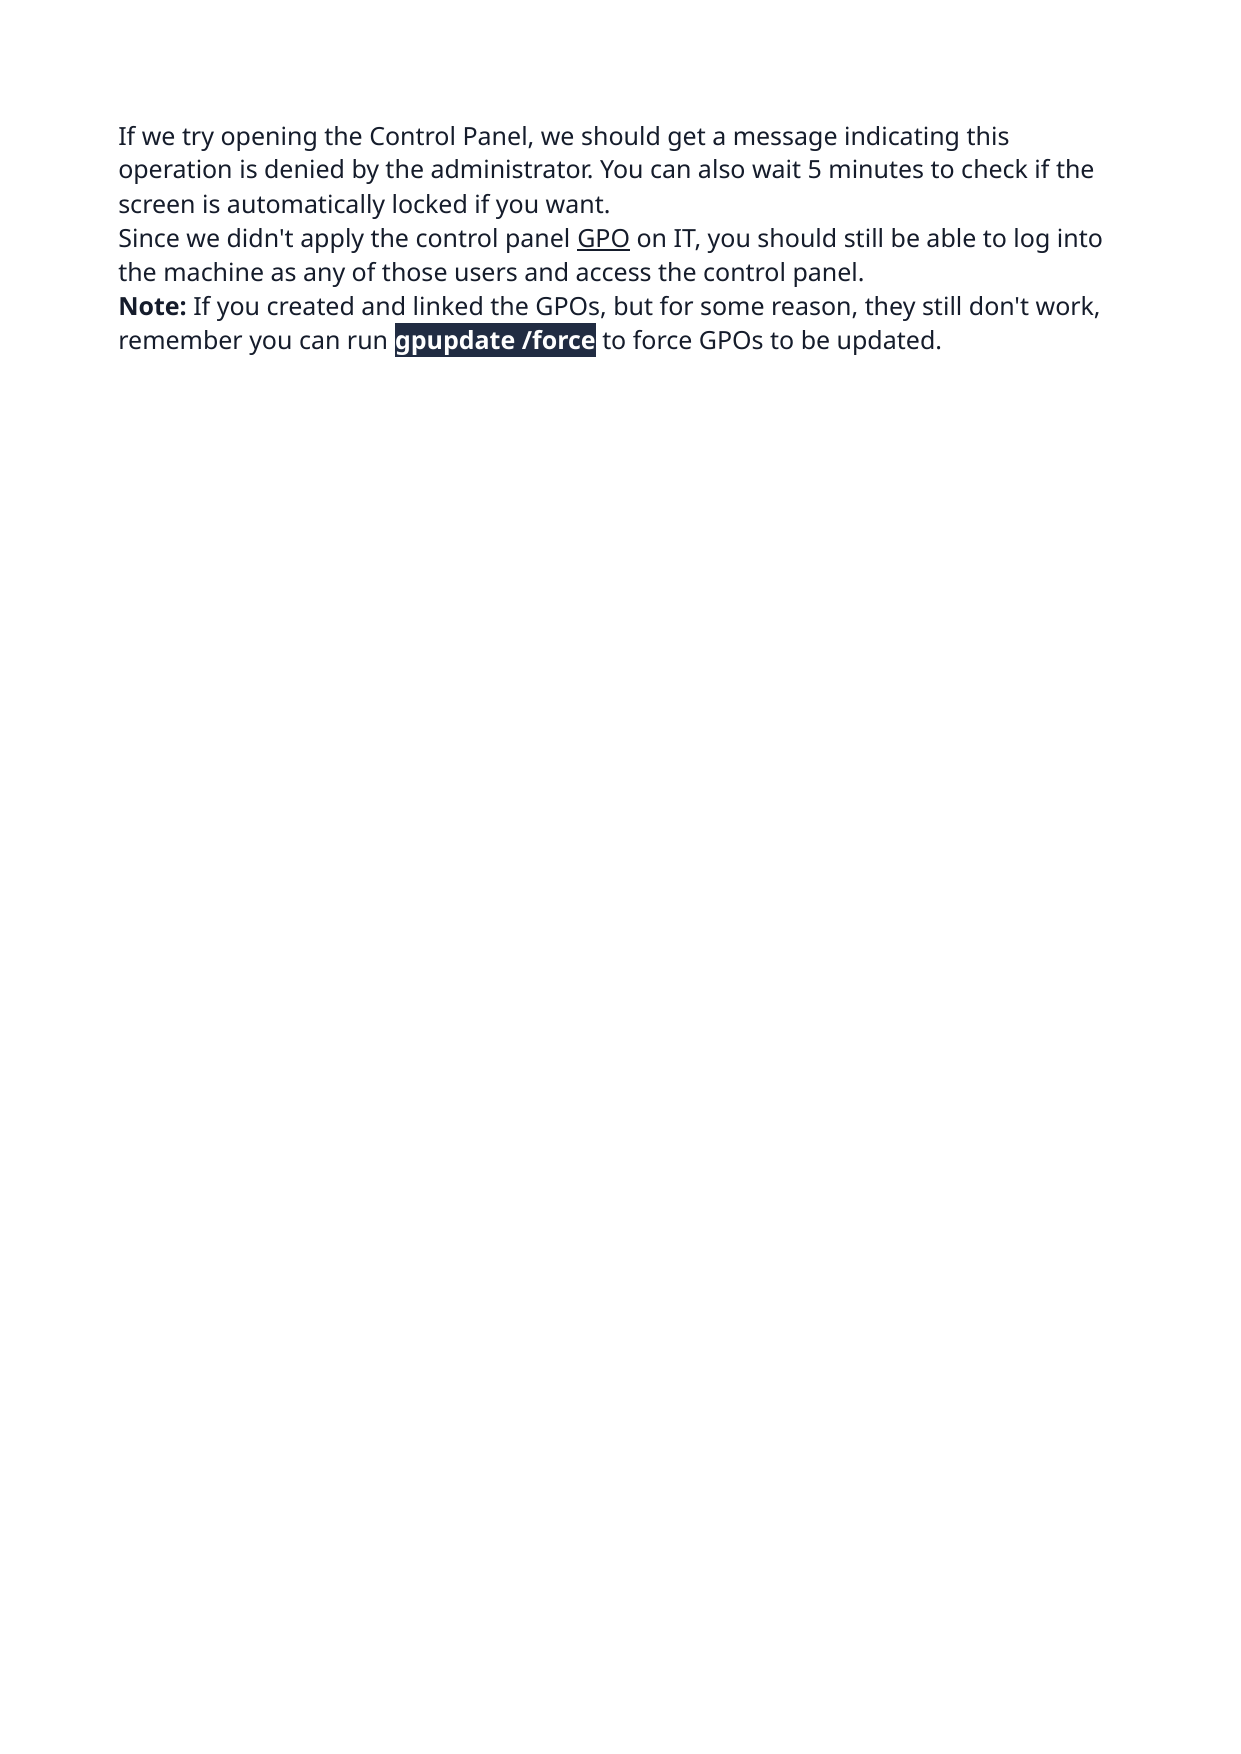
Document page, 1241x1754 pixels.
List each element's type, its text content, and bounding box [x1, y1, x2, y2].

text If we try opening the Control Panel, we should get a message indicating this operation is denied by the administrator. You can also wait 5 minutes to check if the screen is automatically locked if you want. [118, 118, 1122, 220]
text Since we didn't apply the control panel GPO on IT, you should still be able to log into the machine as any of those users and access the control panel. [118, 220, 1122, 288]
text Note: If you created and linked the GPOs, but for some reason, they still don't work, remember you can run gpupdate /force to force GPOs to be updated. [118, 288, 1122, 357]
